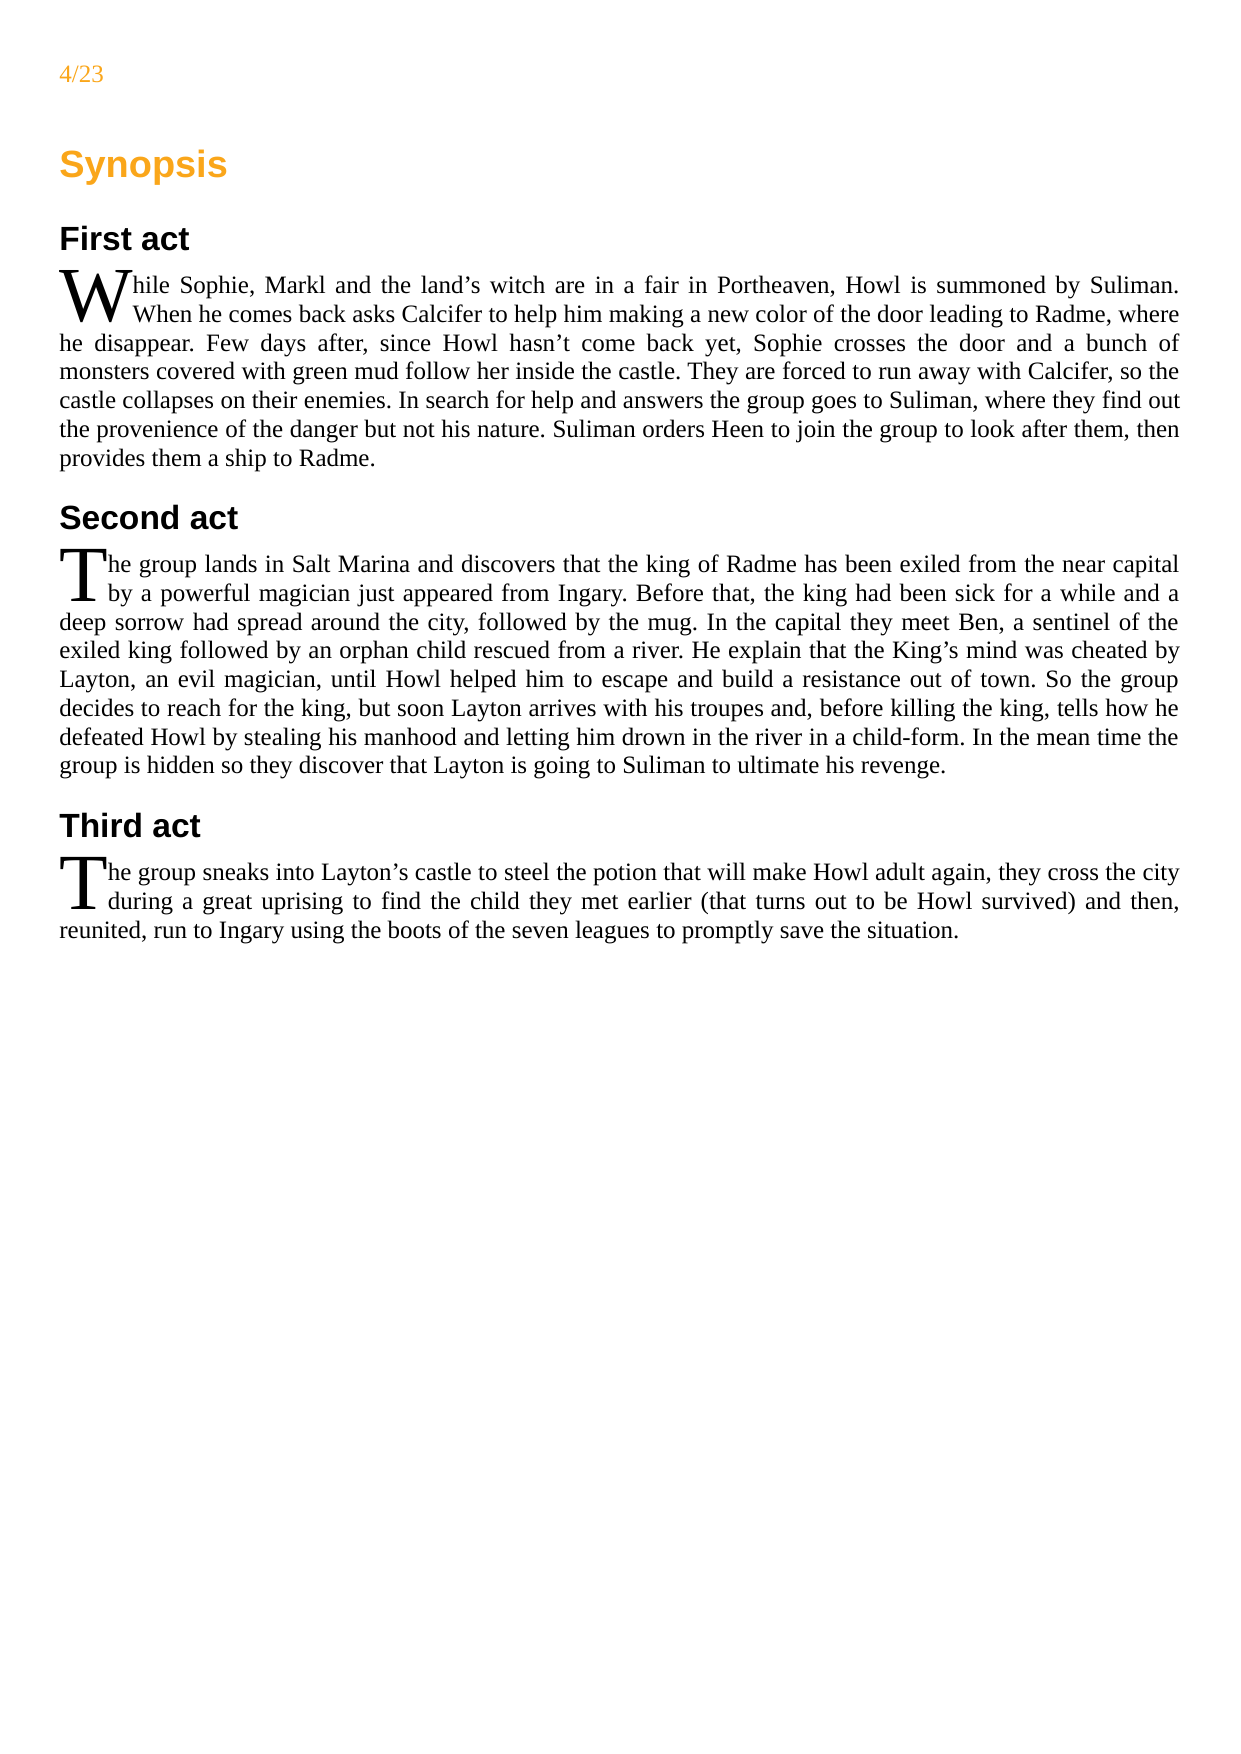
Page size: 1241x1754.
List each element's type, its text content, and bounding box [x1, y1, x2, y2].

text While Sophie, Markl and the land’s witch are in a fair in Portheaven, Howl is summoned by Suliman. When he comes back asks Calcifer to help him making a new color of the door leading to Radme, where he disappear. Few days after, since Howl hasn’t come back yet, Sophie crosses the door and a bunch of monsters covered with green mud follow her inside the castle. They are forced to run away with Calcifer, so the castle collapses on their enemies. In search for help and answers the group goes to Suliman, where they find out the provenience of the danger but not his nature. Suliman orders Heen to join the group to look after them, then provides them a ship to Radme. [59, 270, 1181, 471]
subtitle Third act [59, 806, 1181, 845]
subtitle Second act [59, 498, 1181, 537]
text The group sneaks into Layton’s castle to steel the potion that will make Howl adult again, they cross the city during a great uprising to find the child they met earlier (that turns out to be Howl survived) and then, reunited, run to Ingary using the boots of the seven leagues to promptly save the situation. [59, 857, 1181, 943]
subtitle First act [59, 219, 1181, 258]
subtitle Synopsis [59, 142, 1181, 186]
text The group lands in Salt Marina and discovers that the king of Radme has been exiled from the near capital by a powerful magician just appeared from Ingary. Before that, the king had been sick for a while and a deep sorrow had spread around the city, followed by the mug. In the capital they meet Ben, a sentinel of the exiled king followed by an orphan child rescued from a river. He explain that the King’s mind was cheated by Layton, an evil magician, until Howl helped him to escape and build a resistance out of town. So the group decides to reach for the king, but soon Layton arrives with his troupes and, before killing the king, tells how he defeated Howl by stealing his manhood and letting him drown in the river in a child-form. In the mean time the group is hidden so they discover that Layton is going to Suliman to ultimate his revenge. [59, 549, 1181, 779]
